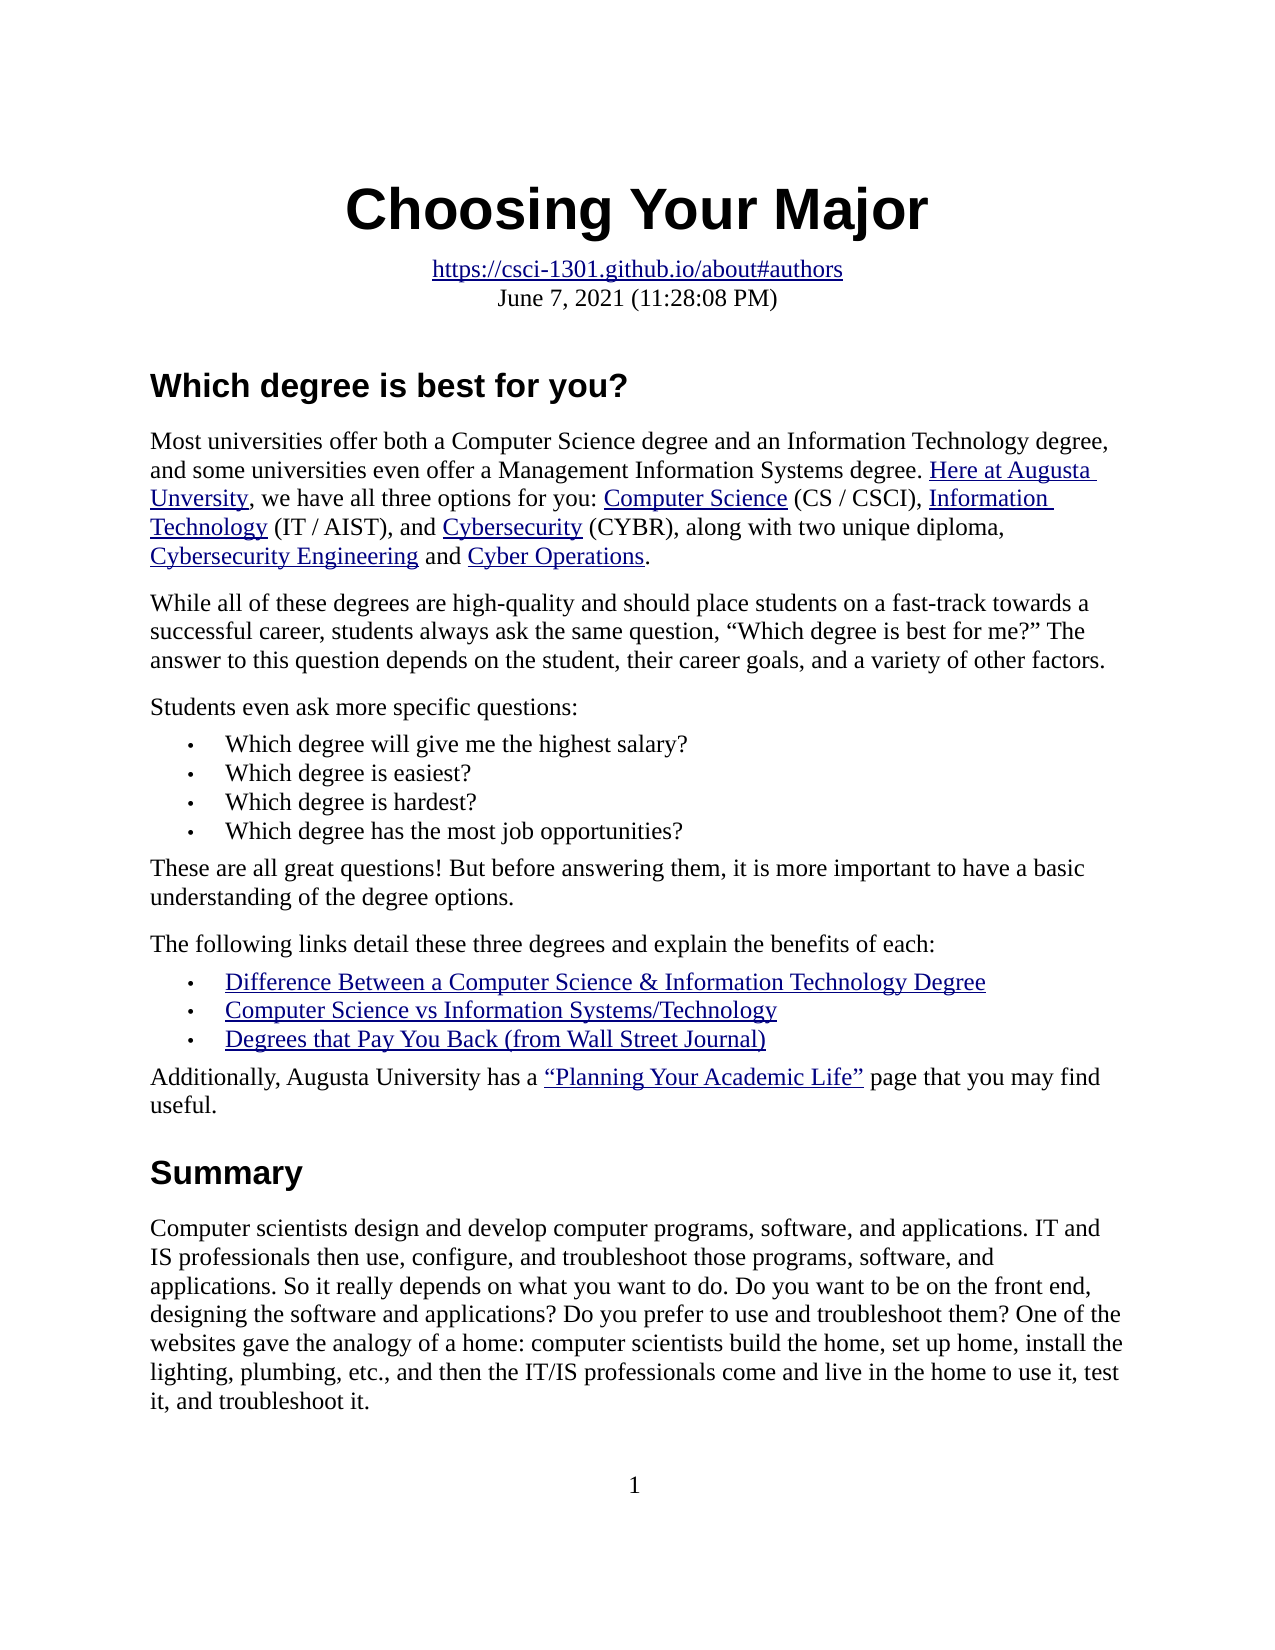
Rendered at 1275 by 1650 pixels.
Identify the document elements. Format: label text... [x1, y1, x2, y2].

list Which degree is hardest? [187, 787, 1125, 816]
list Computer Science vs Information Systems/Technology [187, 995, 1125, 1024]
subtitle Which degree is best for you? [150, 366, 1125, 404]
text Most universities offer both a Computer Science degree and an Information Technology degree, and some universities even offer a Management Information Systems degree. Here at Augusta Unversity, we have all three options for you: Computer Science (CS / CSCI), Information Technology (IT / AIST), and Cybersecurity (CYBR), along with two unique diploma, Cybersecurity Engineering and Cyber Operations. [150, 426, 1125, 570]
list Which degree has the most job opportunities? [187, 816, 1125, 844]
list Degrees that Pay You Back (from Wall Street Journal) [187, 1024, 1125, 1053]
text While all of these degrees are high-quality and should place students on a fast-track towards a successful career, students always ask the same question, “Which degree is best for me?” The answer to this question depends on the student, their career goals, and a variety of other factors. [150, 588, 1125, 674]
text Computer scientists design and develop computer programs, software, and applications. IT and IS professionals then use, configure, and troubleshoot those programs, software, and applications. So it really depends on what you want to do. Do you want to be on the front end, designing the software and applications? Do you prefer to use and troubleshoot them? One of the websites gave the analogy of a home: computer scientists build the home, set up home, install the lighting, plumbing, etc., and then the IT/IS professionals come and live in the home to use it, test it, and troubleshoot it. [150, 1213, 1125, 1414]
text The following links detail these three degrees and explain the benefits of each: [150, 929, 1125, 958]
text June 7, 2021 (11:28:08 PM) [150, 283, 1125, 312]
list Which degree will give me the highest salary? [187, 729, 1125, 758]
text Additionally, Augusta University has a “Planning Your Academic Life” page that you may find useful. [150, 1062, 1125, 1119]
title Choosing Your Major [150, 175, 1125, 242]
list Which degree is easiest? [187, 758, 1125, 787]
text https://csci-1301.github.io/about#authors [150, 254, 1125, 283]
subtitle Summary [150, 1153, 1125, 1192]
text These are all great questions! But before answering them, it is more important to have a basic understanding of the degree options. [150, 853, 1125, 911]
list Difference Between a Computer Science & Information Technology Degree [187, 967, 1125, 995]
text Students even ask more specific questions: [150, 692, 1125, 721]
